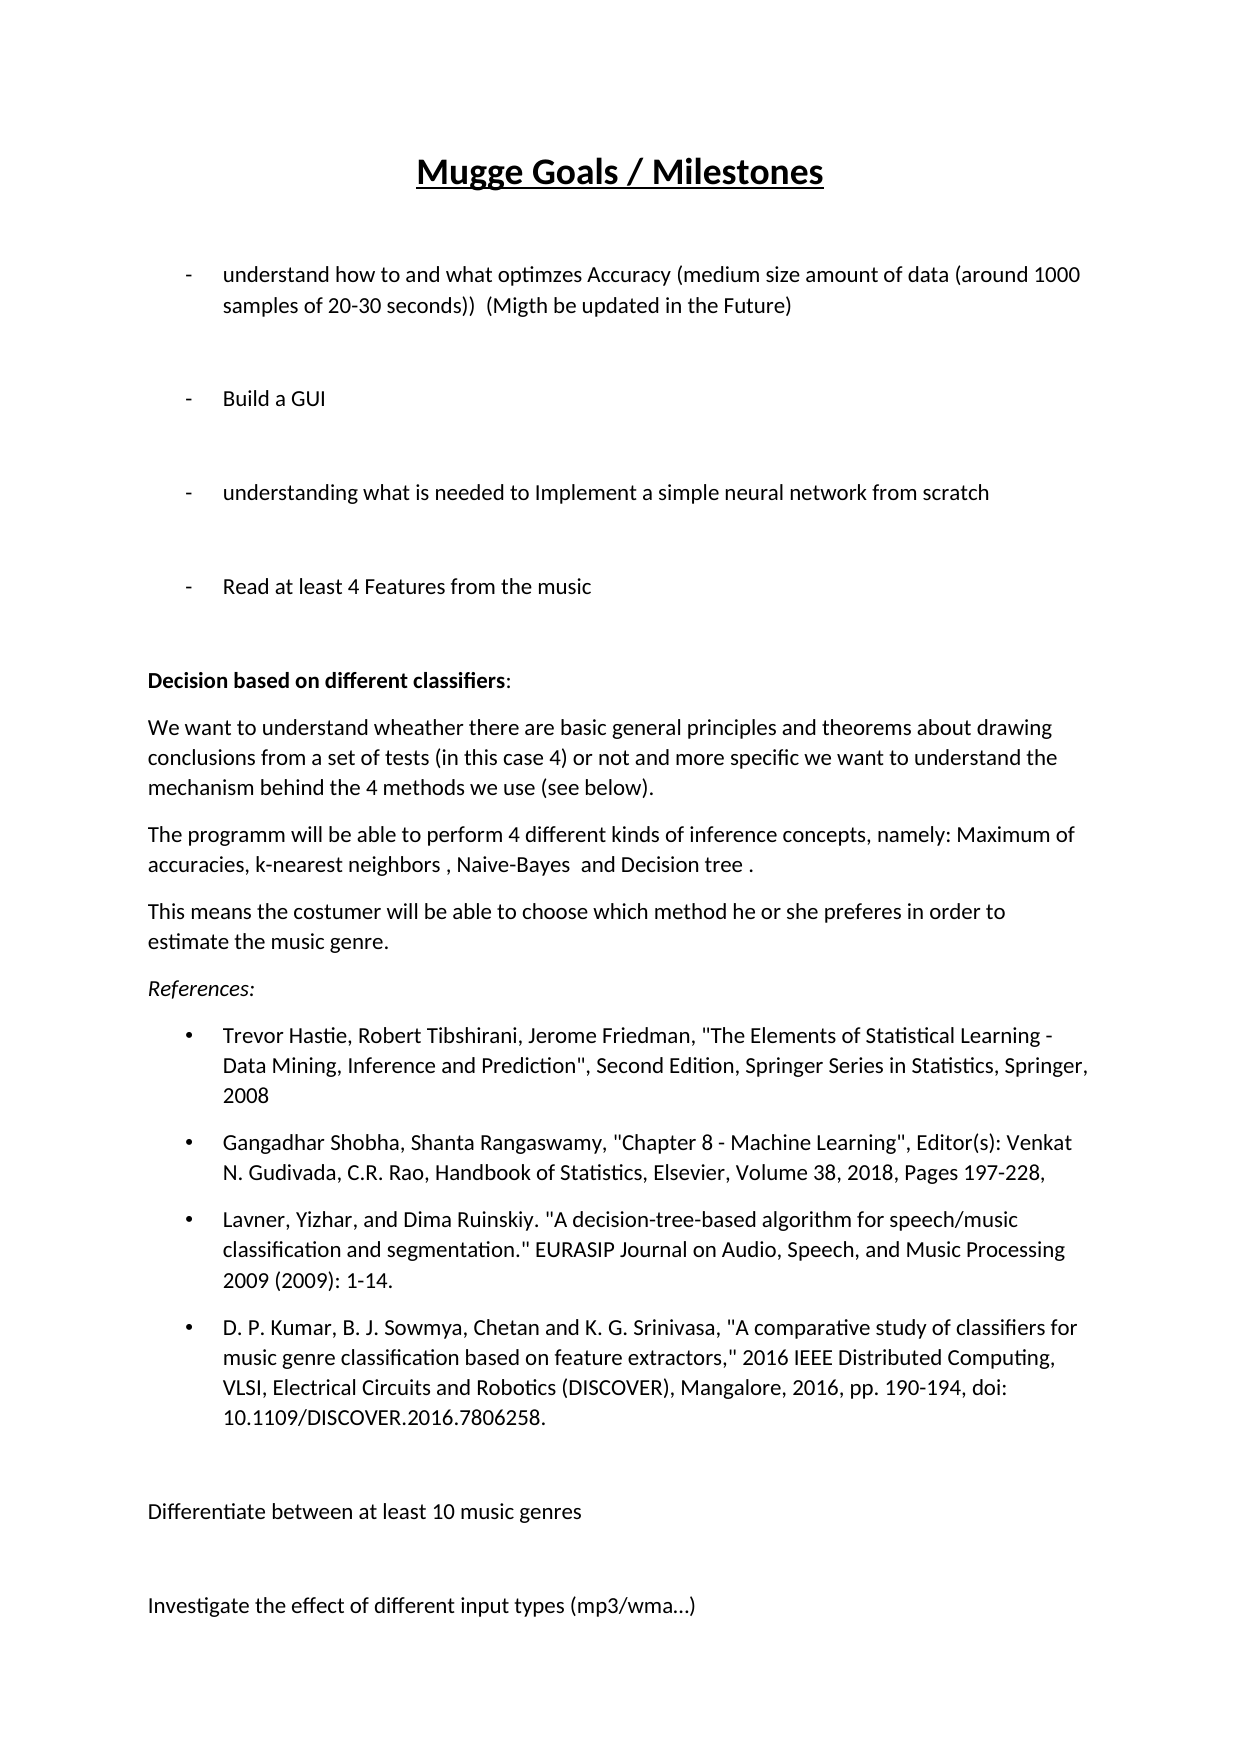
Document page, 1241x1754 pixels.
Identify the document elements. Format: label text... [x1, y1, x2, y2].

text Mugge Goals / Milestones [148, 148, 1093, 193]
list D. P. Kumar, B. J. Sowmya, Chetan and K. G. Srinivasa, "A comparative study of classifiers for music genre classification based on feature extractors," 2016 IEEE Distributed Computing, VLSI, Electrical Circuits and Robotics (DISCOVER), Mangalore, 2016, pp. 190-194, doi: 10.1109/DISCOVER.2016.7806258. [185, 1313, 1093, 1431]
list This means the costumer will be able to choose which method he or she preferes in order to estimate the music genre. [148, 897, 1093, 955]
list Lavner, Yizhar, and Dima Ruinskiy. "A decision-tree-based algorithm for speech/music classification and segmentation." EURASIP Journal on Audio, Speech, and Music Processing 2009 (2009): 1-14. [185, 1205, 1093, 1294]
list Read at least 4 Features from the music [185, 572, 1093, 600]
list We want to understand wheather there are basic general principles and theorems about drawing conclusions from a set of tests (in this case 4) or not and more specific we want to understand the mechanism behind the 4 methods we use (see below). [148, 713, 1093, 801]
list understand how to and what optimzes Accuracy (medium size amount of data (around 1000 samples of 20-30 seconds)) (Migth be updated in the Future) [185, 261, 1093, 319]
list The programm will be able to perform 4 different kinds of inference concepts, namely: Maximum of accuracies, k-nearest neighbors , Naive-Bayes and Decision tree . [148, 820, 1093, 878]
list Decision based on different classifiers: [148, 666, 1093, 694]
list understanding what is needed to Implement a simple neural network from scratch [185, 478, 1093, 506]
list Build a GUI [185, 384, 1093, 413]
list Gangadhar Shobha, Shanta Rangaswamy, "Chapter 8 - Machine Learning", Editor(s): Venkat N. Gudivada, C.R. Rao, Handbook of Statistics, Elsevier, Volume 38, 2018, Pages 197-228, [185, 1128, 1093, 1187]
list Differentiate between at least 10 music genres [148, 1497, 1093, 1525]
list Trevor Hastie, Robert Tibshirani, Jerome Friedman, "The Elements of Statistical Learning - Data Mining, Inference and Prediction", Second Edition, Springer Series in Statistics, Springer, 2008 [185, 1021, 1093, 1109]
list References: [148, 974, 1093, 1002]
list Investigate the effect of different input types (mp3/wma…) [148, 1591, 1093, 1619]
